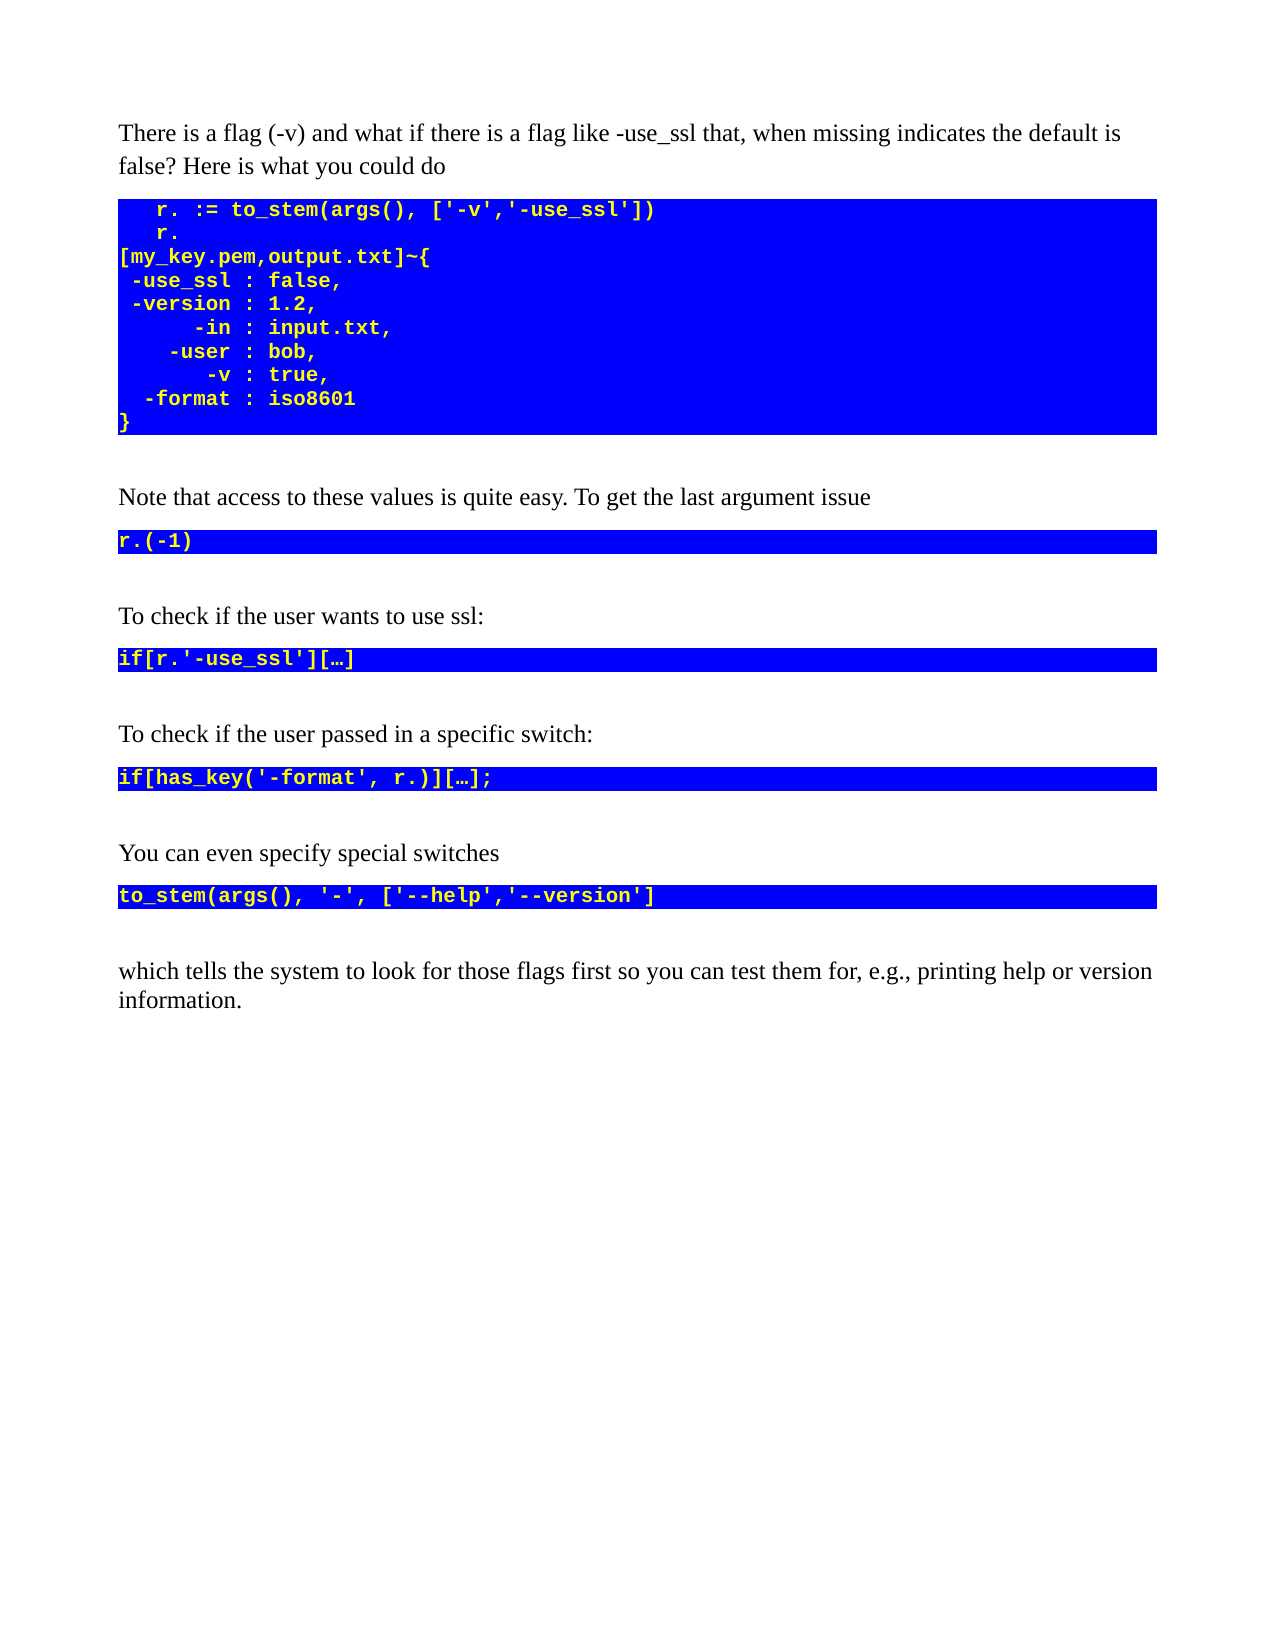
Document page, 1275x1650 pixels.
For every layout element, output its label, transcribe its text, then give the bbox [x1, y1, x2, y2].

text You can even specify special switches [118, 838, 1157, 866]
text if[has_key('-format', r.)][…]; [118, 767, 1157, 791]
text To check if the user wants to use ssl: [118, 601, 1157, 629]
text r. [118, 222, 1157, 246]
text } [118, 412, 1157, 435]
text -v : true, [118, 364, 1157, 388]
text r.(-1) [118, 530, 1157, 554]
text [my_key.pem,output.txt]~{ [118, 246, 1157, 270]
text to_stem(args(), '-', ['--help','--version'] [118, 885, 1157, 909]
text -format : iso8601 [118, 388, 1157, 412]
text r. := to_stem(args(), ['-v','-use_ssl']) [118, 199, 1157, 222]
text -user : bob, [118, 341, 1157, 364]
text Note that access to these values is quite easy. To get the last argument issue [118, 482, 1157, 511]
text -in : input.txt, [118, 317, 1157, 341]
text -use_ssl : false, [118, 270, 1157, 293]
text which tells the system to look for those flags first so you can test them for, e.g., printing help or version information. [118, 956, 1157, 1014]
text To check if the user passed in a specific switch: [118, 719, 1157, 748]
text -version : 1.2, [118, 293, 1157, 317]
text There is a flag (-v) and what if there is a flag like -use_ssl that, when missing indicates the default is false? Here is what you could do [118, 118, 1157, 180]
text if[r.'-use_ssl'][…] [118, 648, 1157, 672]
